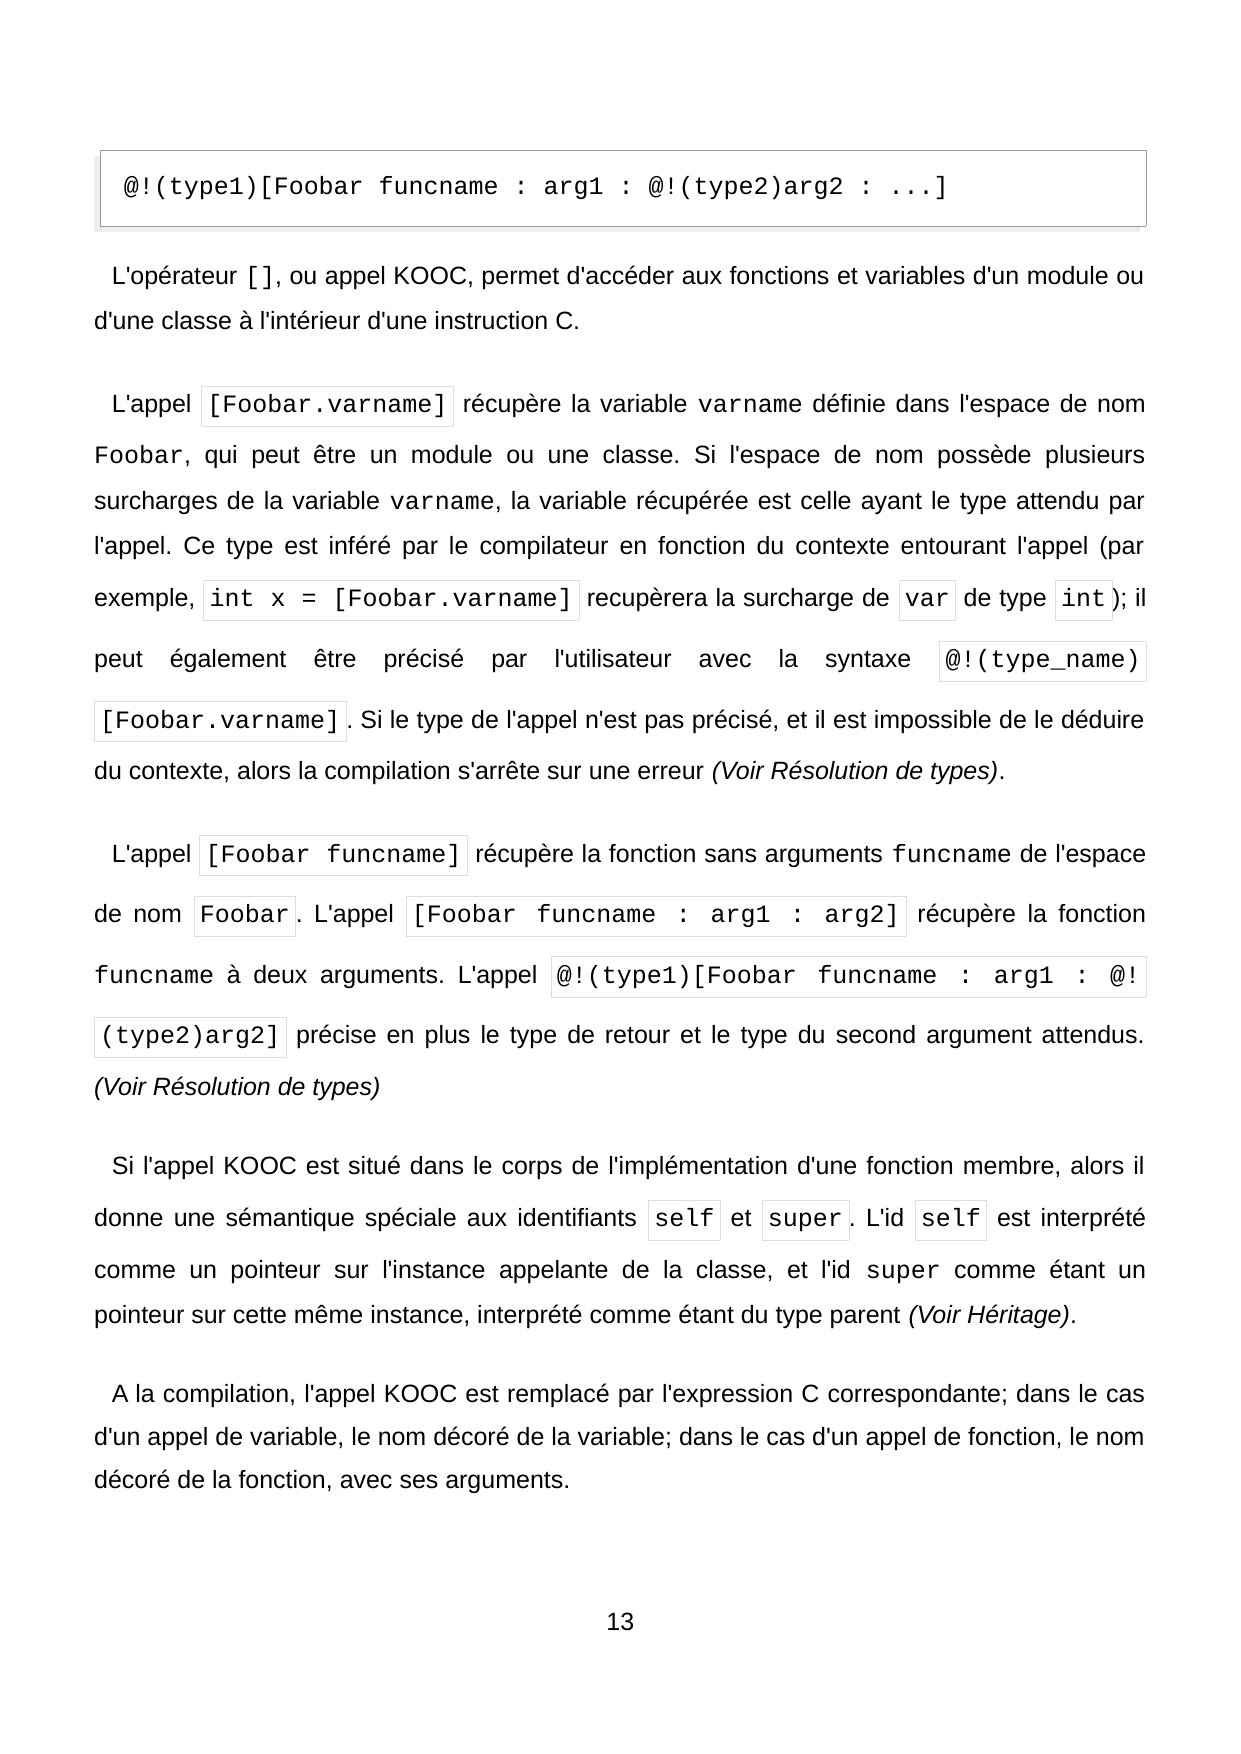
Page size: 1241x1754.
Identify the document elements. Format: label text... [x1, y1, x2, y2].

text @!(type1)[Foobar funcname : arg1 : @!(type2)arg2 : ...] [101, 151, 1146, 226]
text L'appel [Foobar funcname] récupère la fonction sans arguments funcname de l'espace de nom Foobar. L'appel [Foobar funcname : arg1 : arg2] récupère la fonction funcname à deux arguments. L'appel @!(type1)[Foobar funcname : arg1 : @!(type2)arg2] précise en plus le type de retour et le type du second argument attendus. (Voir Résolution de types) [94, 835, 1146, 1101]
text L'appel [Foobar.varname] récupère la variable varname définie dans l'espace de nom Foobar, qui peut être un module ou une classe. Si l'espace de nom possède plusieurs surcharges de la variable varname, la variable récupérée est celle ayant le type attendu par l'appel. Ce type est inféré par le compilateur en fonction du contexte entourant l'appel (par exemple, int x = [Foobar.varname] recupèrera la surcharge de var de type int); il peut également être précisé par l'utilisateur avec la syntaxe @!(type_name)[Foobar.varname]. Si le type de l'appel n'est pas précisé, et il est impossible de le déduire du contexte, alors la compilation s'arrête sur une erreur (Voir Résolution de types). [94, 386, 1146, 785]
text L'opérateur [], ou appel KOOC, permet d'accéder aux fonctions et variables d'un module ou d'une classe à l'intérieur d'une instruction C. [94, 261, 1146, 335]
text Si l'appel KOOC est situé dans le corps de l'implémentation d'une fonction membre, alors il donne une sémantique spéciale aux identifiants self et super. L'id self est interprété comme un pointeur sur l'instance appelante de la classe, et l'id super comme étant un pointeur sur cette même instance, interprété comme étant du type parent (Voir Héritage). [94, 1151, 1146, 1329]
text A la compilation, l'appel KOOC est remplacé par l'expression C correspondante; dans le cas d'un appel de variable, le nom décoré de la variable; dans le cas d'un appel de fonction, le nom décoré de la fonction, avec ses arguments. [94, 1379, 1146, 1494]
